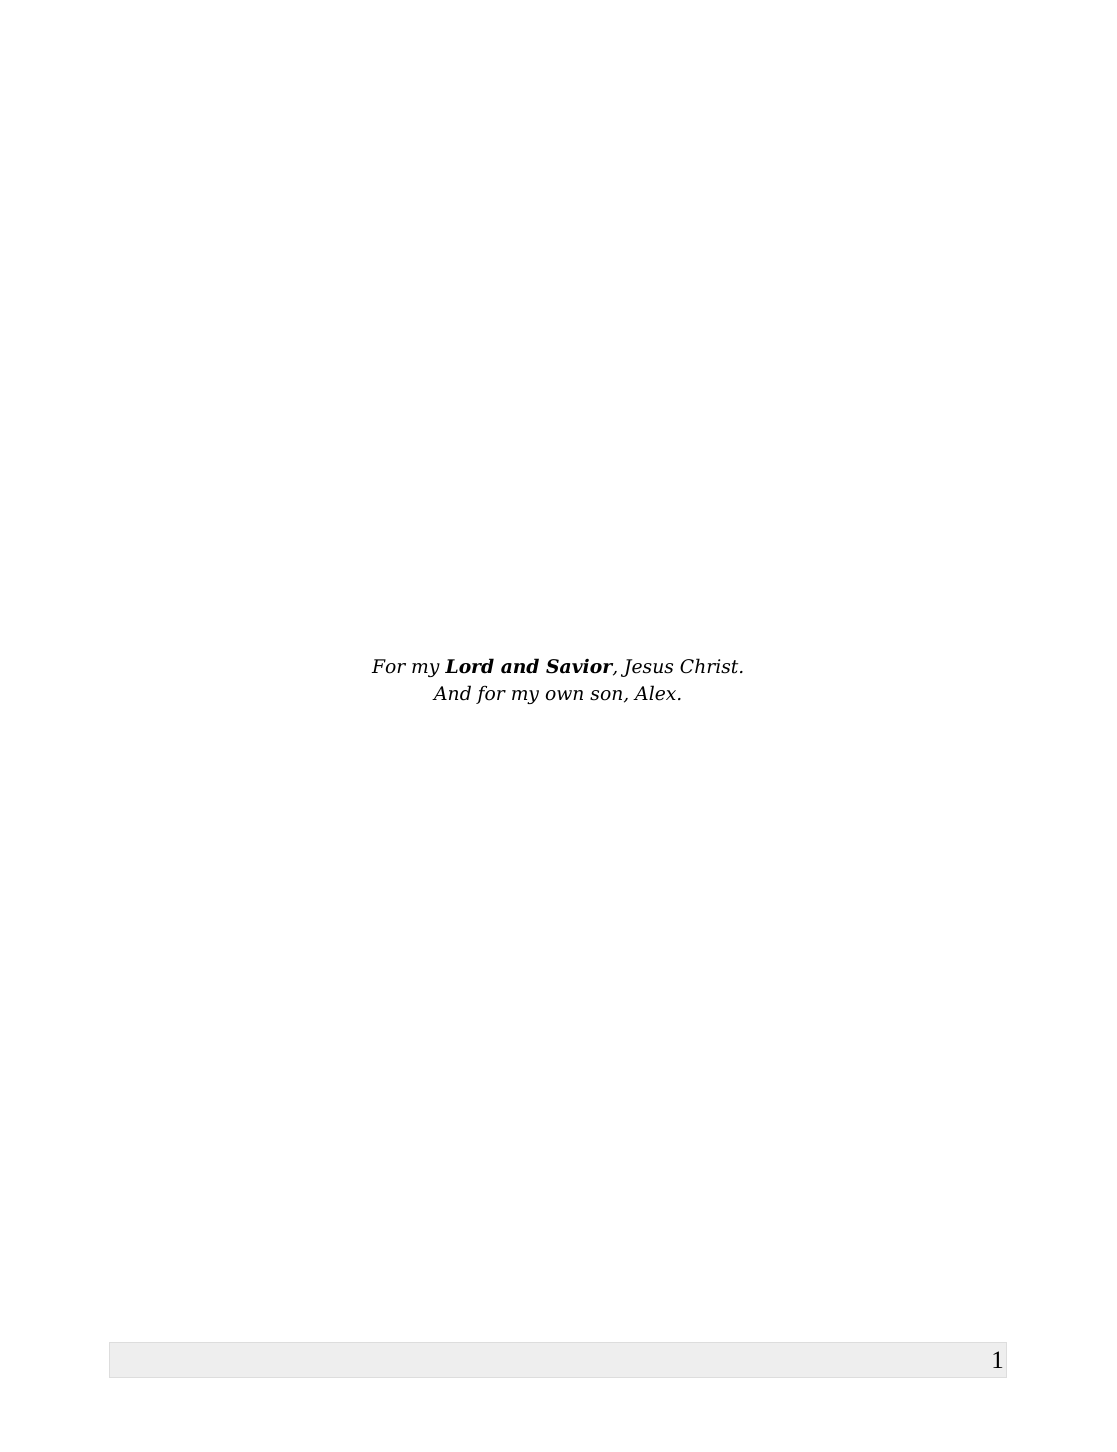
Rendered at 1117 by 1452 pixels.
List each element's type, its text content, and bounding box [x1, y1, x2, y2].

text For my Lord and Savior, Jesus Christ. And for my own son, Alex. [112, 656, 1003, 704]
